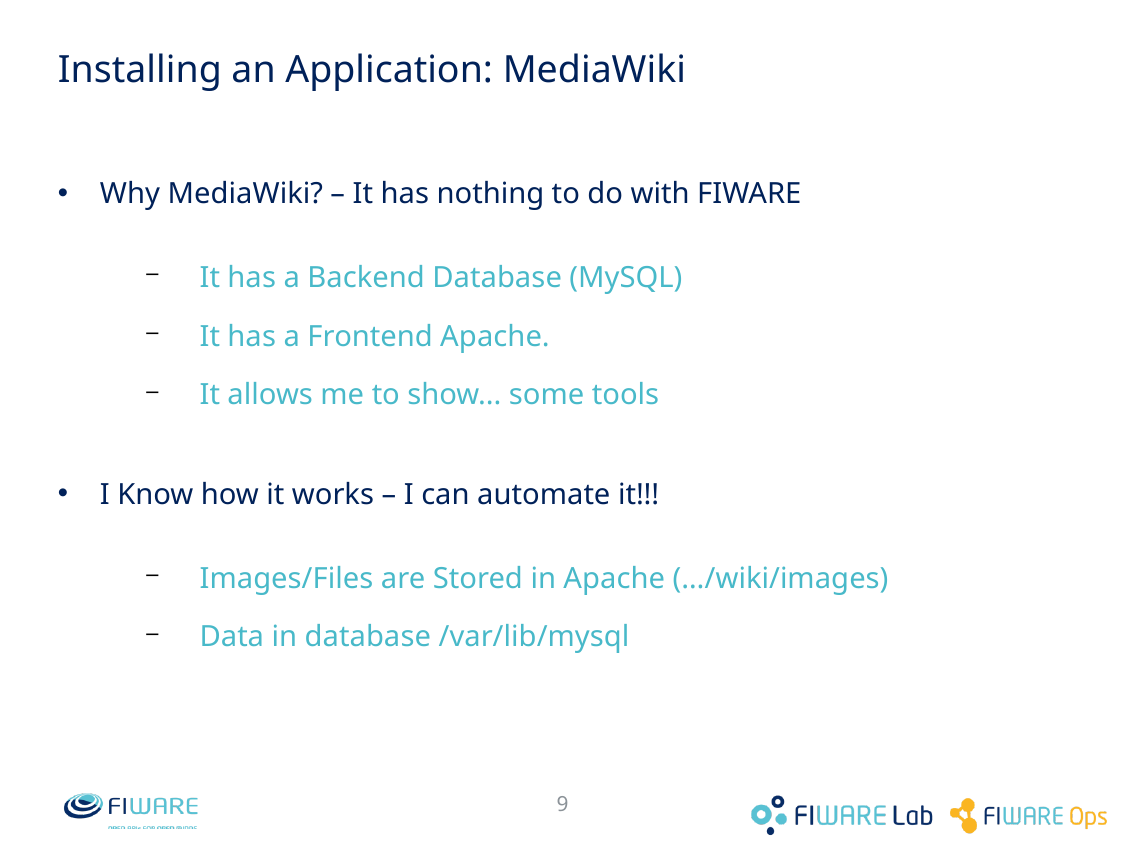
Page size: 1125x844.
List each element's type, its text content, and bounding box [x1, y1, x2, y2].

picture [945, 793, 1113, 840]
picture [60, 789, 203, 829]
title Installing an Application: MediaWiki [42, 35, 1021, 99]
slide_number [498, 782, 626, 827]
list Why MediaWiki? – It has nothing to do with FIWARE It has a Backend Database (MySQL) It has a Frontend Apache. It allows me to show... some tools I Know how it works – I can automate it!!! Images/Files are Stored in Apache (…/wiki/images) Data in database /var/lib/mysql [42, 167, 1090, 774]
picture [739, 782, 939, 843]
